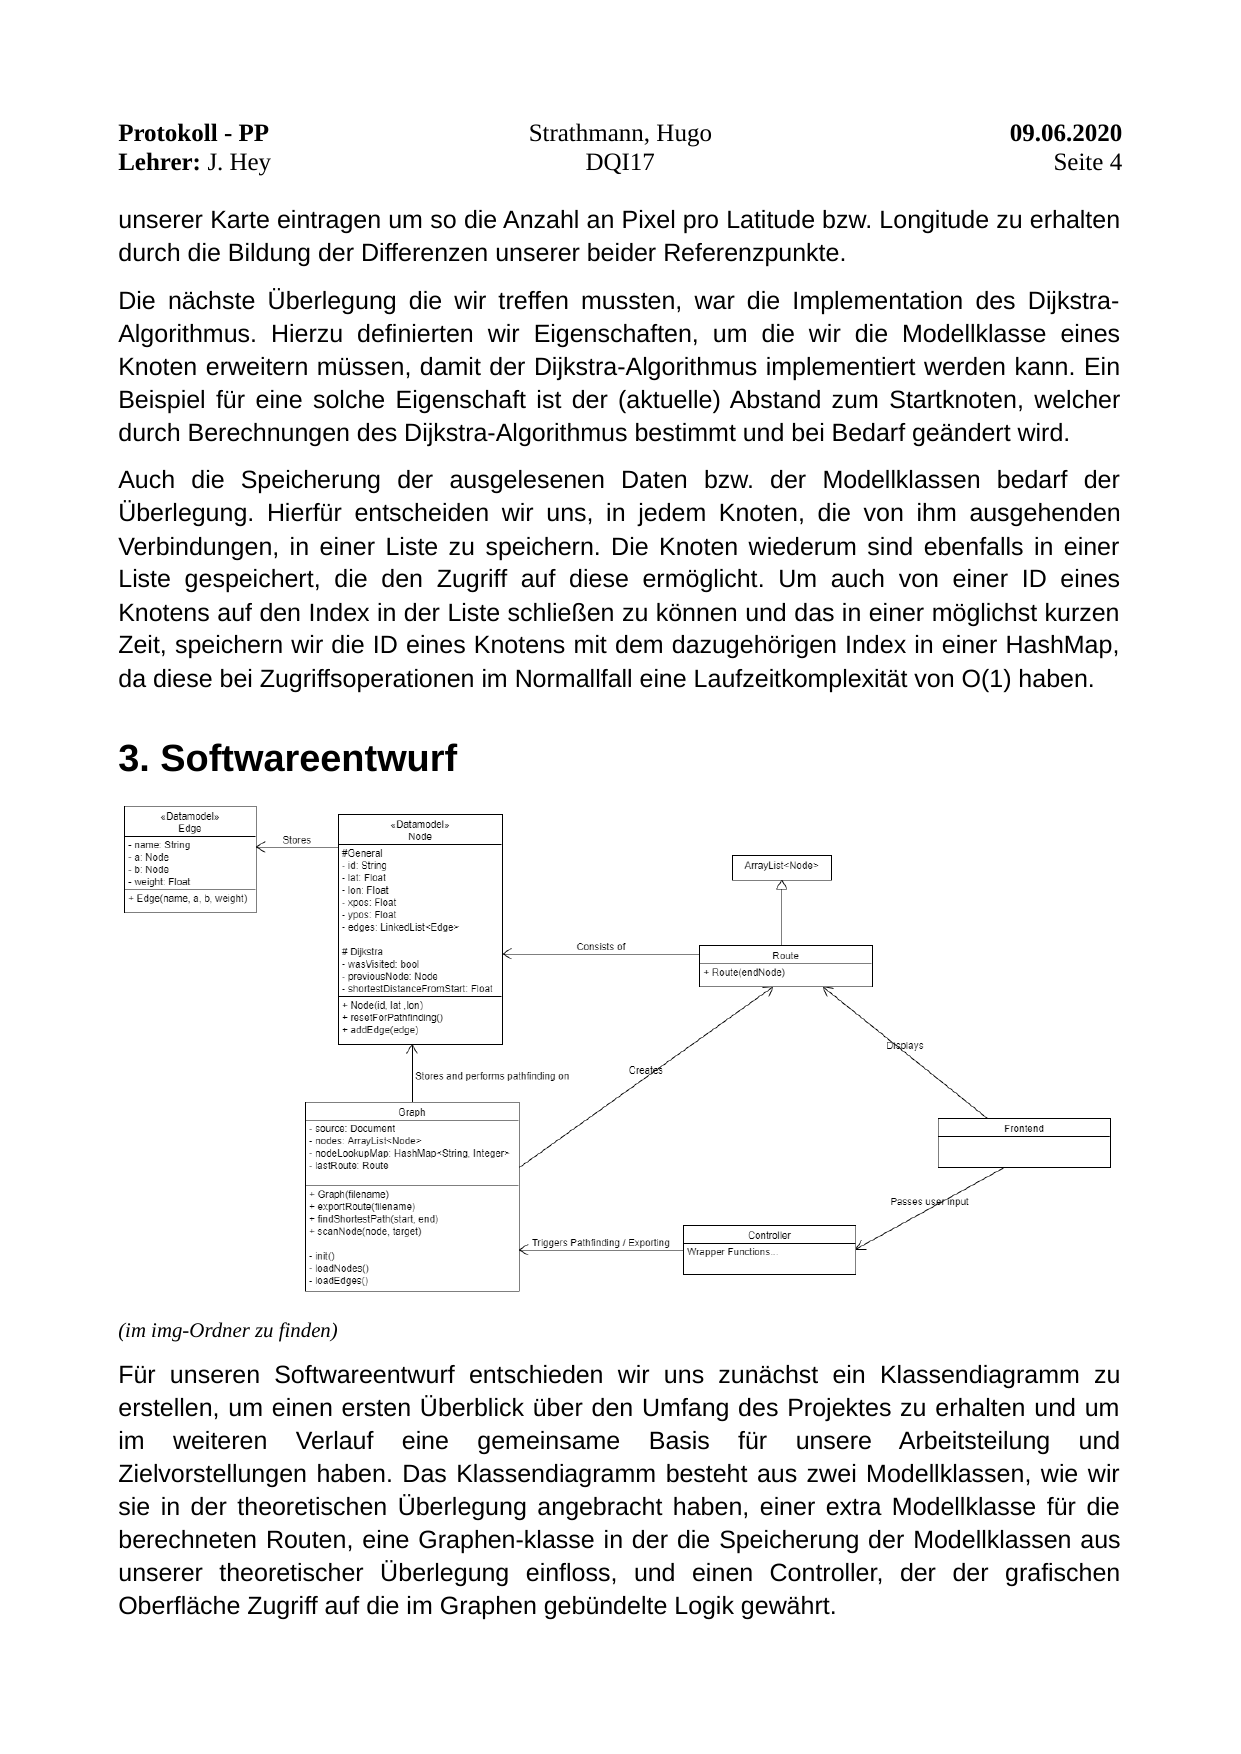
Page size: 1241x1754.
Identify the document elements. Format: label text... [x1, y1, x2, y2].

text Die nächste Überlegung die wir treffen mussten, war die Implementation des Dijkstra-Algorithmus. Hierzu definierten wir Eigenschaften, um die wir die Modellklasse eines Knoten erweitern müssen, damit der Dijkstra-Algorithmus implementiert werden kann. Ein Beispiel für eine solche Eigenschaft ist der (aktuelle) Abstand zum Startknoten, welcher durch Berechnungen des Dijkstra-Algorithmus bestimmt und bei Bedarf geändert wird. [118, 286, 1122, 447]
picture [118, 797, 1123, 1315]
text unserer Karte eintragen um so die Anzahl an Pixel pro Latitude bzw. Longitude zu erhalten durch die Bildung der Differenzen unserer beider Referenzpunkte. [118, 205, 1122, 267]
text Für unseren Softwareentwurf entschieden wir uns zunächst ein Klassendiagramm zu erstellen, um einen ersten Überblick über den Umfang des Projektes zu erhalten und um im weiteren Verlauf eine gemeinsame Basis für unsere Arbeitsteilung und Zielvorstellungen haben. Das Klassendiagramm besteht aus zwei Modellklassen, wie wir sie in der theoretischen Überlegung angebracht haben, einer extra Modellklasse für die berechneten Routen, eine Graphen-klasse in der die Speicherung der Modellklassen aus unserer theoretischer Überlegung einfloss, und einen Controller, der der grafischen Oberfläche Zugriff auf die im Graphen gebündelte Logik gewährt. [118, 1360, 1122, 1620]
text [118, 792, 1122, 797]
text (im img-Ordner zu finden) [118, 1315, 1122, 1342]
text Auch die Speicherung der ausgelesenen Daten bzw. der Modellklassen bedarf der Überlegung. Hierfür entscheiden wir uns, in jedem Knoten, die von ihm ausgehenden Verbindungen, in einer Liste zu speichern. Die Knoten wiederum sind ebenfalls in einer Liste gespeichert, die den Zugriff auf diese ermöglicht. Um auch von einer ID eines Knotens auf den Index in der Liste schließen zu können und das in einer möglichst kurzen Zeit, speichern wir die ID eines Knotens mit dem dazugehörigen Index in einer HashMap, da diese bei Zugriffsoperationen im Normallfall eine Laufzeitkomplexität von O(1) haben. [118, 465, 1122, 692]
subtitle 3. Softwareentwurf [118, 736, 1122, 780]
